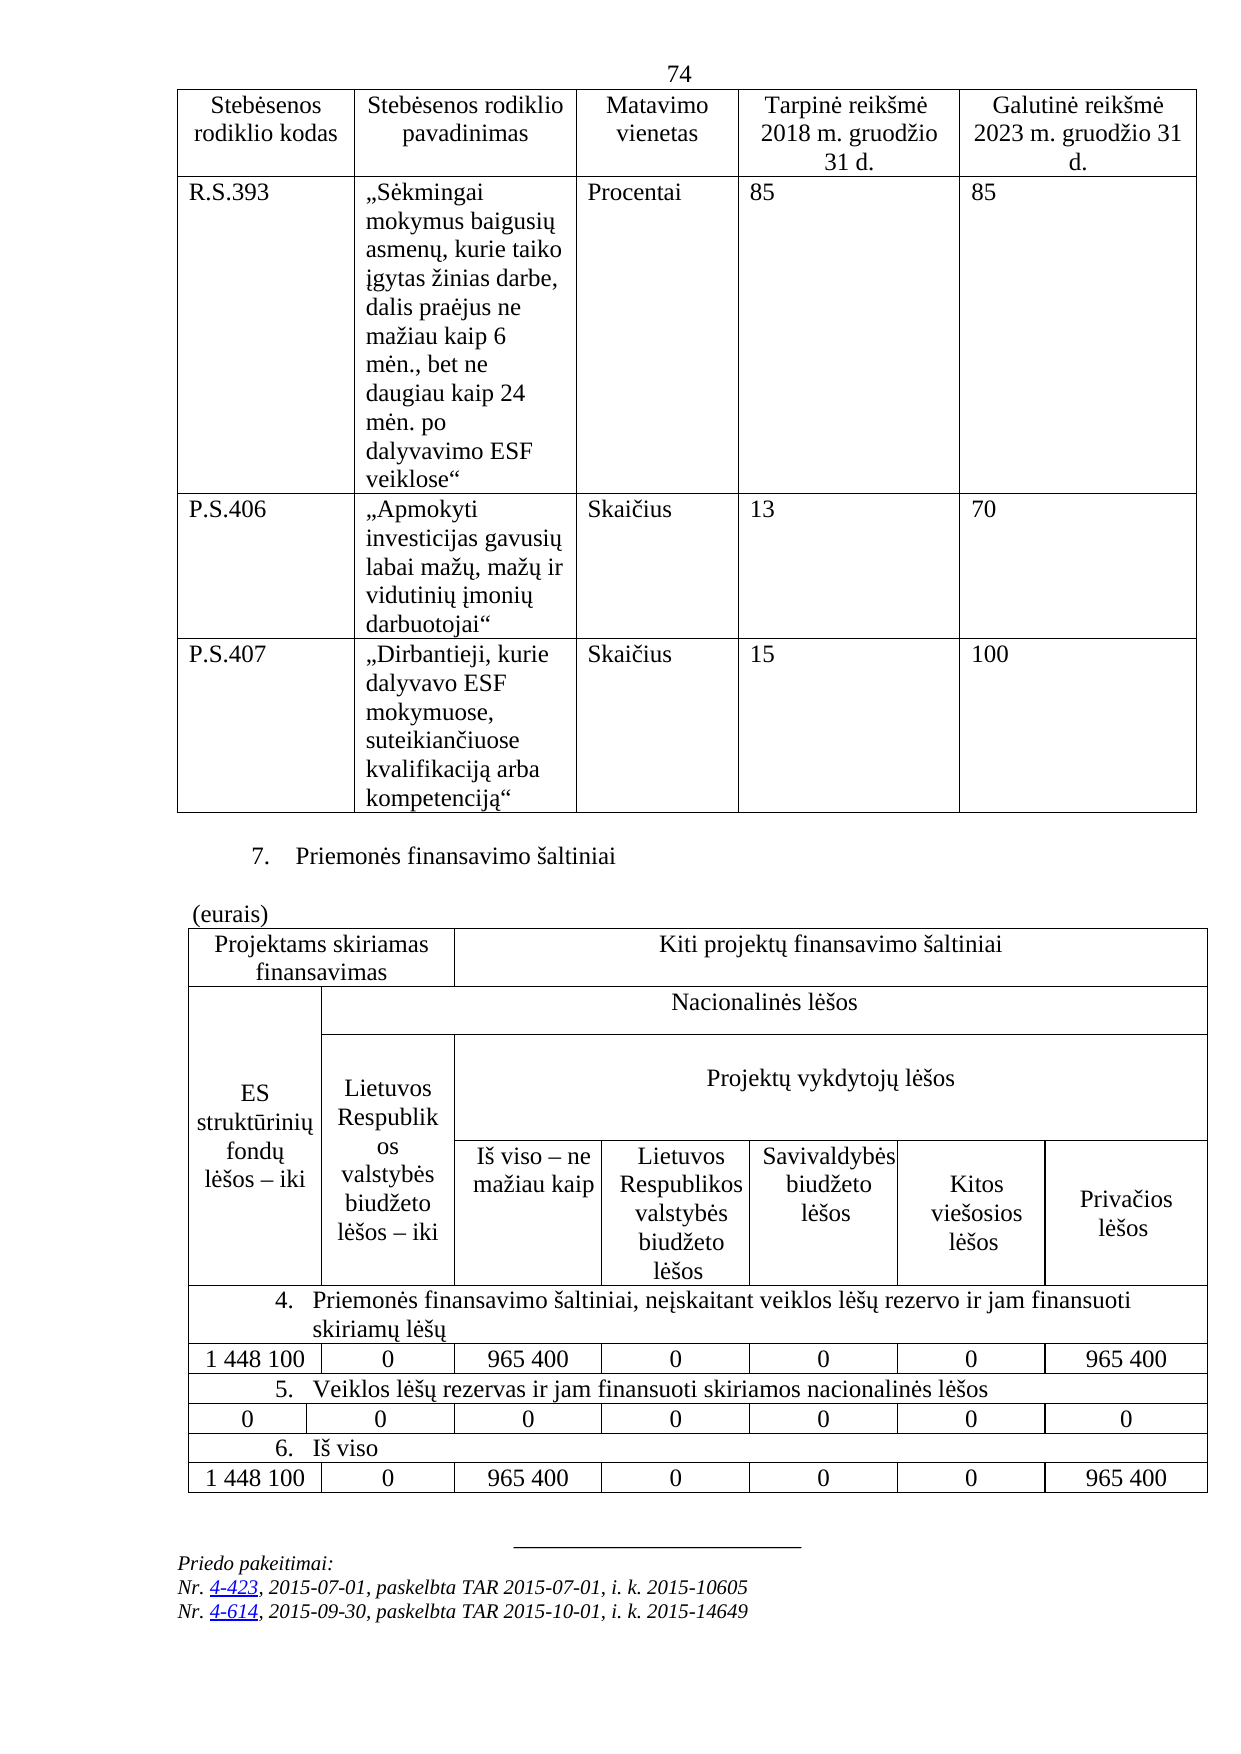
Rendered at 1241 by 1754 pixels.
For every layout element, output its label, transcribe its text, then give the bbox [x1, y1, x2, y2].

table_cell 0 [602, 1344, 749, 1373]
table_cell 965 400 [1046, 1463, 1207, 1492]
table_cell 965 400 [455, 1344, 601, 1373]
table_header Projektams skiriamas finansavimas [189, 929, 454, 986]
table_cell 100 [960, 639, 1196, 812]
table_cell 0 [602, 1463, 749, 1492]
text Nr. 4-423, 2015-07-01, paskelbta TAR 2015-07-01, i. k. 2015-10605 [177, 1574, 1181, 1599]
table_cell 85 [960, 177, 1196, 493]
table_cell 5. Veiklos lėšų rezervas ir jam finansuoti skiriamos nacionalinės lėšos [189, 1374, 1207, 1403]
table_cell 0 [898, 1463, 1044, 1492]
table_cell Procentai [577, 177, 738, 493]
table_cell 0 [322, 1463, 454, 1492]
table_header Kiti projektų finansavimo šaltiniai [455, 929, 1207, 986]
table_cell 0 [750, 1344, 897, 1373]
table_cell Kitos viešosios lėšos [898, 1141, 1044, 1284]
table_cell R.S.393 [178, 177, 354, 493]
table_cell Nacionalinės lėšos [322, 987, 1207, 1033]
table_cell 0 [189, 1404, 306, 1432]
table_cell ES struktūrinių fondų lėšos – iki [189, 987, 321, 1284]
table_cell Projektų vykdytojų lėšos [455, 1035, 1207, 1140]
table_cell 13 [739, 494, 959, 638]
table_cell Skaičius [577, 494, 738, 638]
table_cell Skaičius [577, 639, 738, 812]
table_cell 0 [602, 1404, 749, 1432]
table_cell 4. Priemonės finansavimo šaltiniai, neįskaitant veiklos lėšų rezervo ir jam finansuoti skiriamų lėšų [189, 1286, 1207, 1343]
table_cell 1 448 100 [189, 1463, 321, 1492]
text 7. Priemonės finansavimo šaltiniai [251, 841, 1181, 870]
table_cell 1 448 100 [189, 1344, 321, 1373]
text _______________________ [177, 1522, 904, 1551]
table_cell Lietuvos Respublikos valstybės biudžeto lėšos [602, 1141, 749, 1284]
table_cell 0 [322, 1344, 454, 1373]
table_cell 70 [960, 494, 1196, 638]
table_cell Lietuvos Respublikos valstybės biudžeto lėšos – iki [322, 1035, 454, 1284]
table_cell P.S.406 [178, 494, 354, 638]
table_cell Iš viso – ne mažiau kaip [455, 1141, 601, 1284]
table_cell 965 400 [455, 1463, 601, 1492]
table_cell 15 [739, 639, 959, 812]
table_cell 0 [750, 1463, 897, 1492]
table_cell 0 [455, 1404, 601, 1432]
text Priedo pakeitimai: [177, 1551, 1181, 1574]
text (eurais) [177, 870, 904, 928]
table_cell 0 [1046, 1404, 1207, 1432]
table_header Stebėsenos rodiklio pavadinimas [355, 90, 576, 176]
table_cell „Sėkmingai mokymus baigusių asmenų, kurie taiko įgytas žinias darbe, dalis praėjus ne mažiau kaip 6 mėn., bet ne daugiau kaip 24 mėn. po dalyvavimo ESF veiklose“ [355, 177, 576, 493]
table_cell 0 [898, 1344, 1044, 1373]
table_cell 85 [739, 177, 959, 493]
table_header Stebėsenos rodiklio kodas [178, 90, 354, 176]
table_cell 965 400 [1046, 1344, 1207, 1373]
table_cell P.S.407 [178, 639, 354, 812]
table_header Matavimo vienetas [577, 90, 738, 176]
table_cell 6. Iš viso [189, 1434, 1207, 1462]
table_header Galutinė reikšmė 2023 m. gruodžio 31 d. [960, 90, 1196, 176]
table_cell 0 [898, 1404, 1044, 1432]
table_cell „Dirbantieji, kurie dalyvavo ESF mokymuose, suteikiančiuose kvalifikaciją arba kompetenciją“ [355, 639, 576, 812]
table_cell Savivaldybės biudžeto lėšos [750, 1141, 897, 1284]
table_cell 0 [750, 1404, 897, 1432]
table_cell Privačios lėšos [1046, 1141, 1207, 1284]
table_header Tarpinė reikšmė 2018 m. gruodžio 31 d. [739, 90, 959, 176]
table_cell 0 [307, 1404, 454, 1432]
text Nr. 4-614, 2015-09-30, paskelbta TAR 2015-10-01, i. k. 2015-14649 [177, 1599, 1181, 1623]
table_cell „Apmokyti investicijas gavusių labai mažų, mažų ir vidutinių įmonių darbuotojai“ [355, 494, 576, 638]
